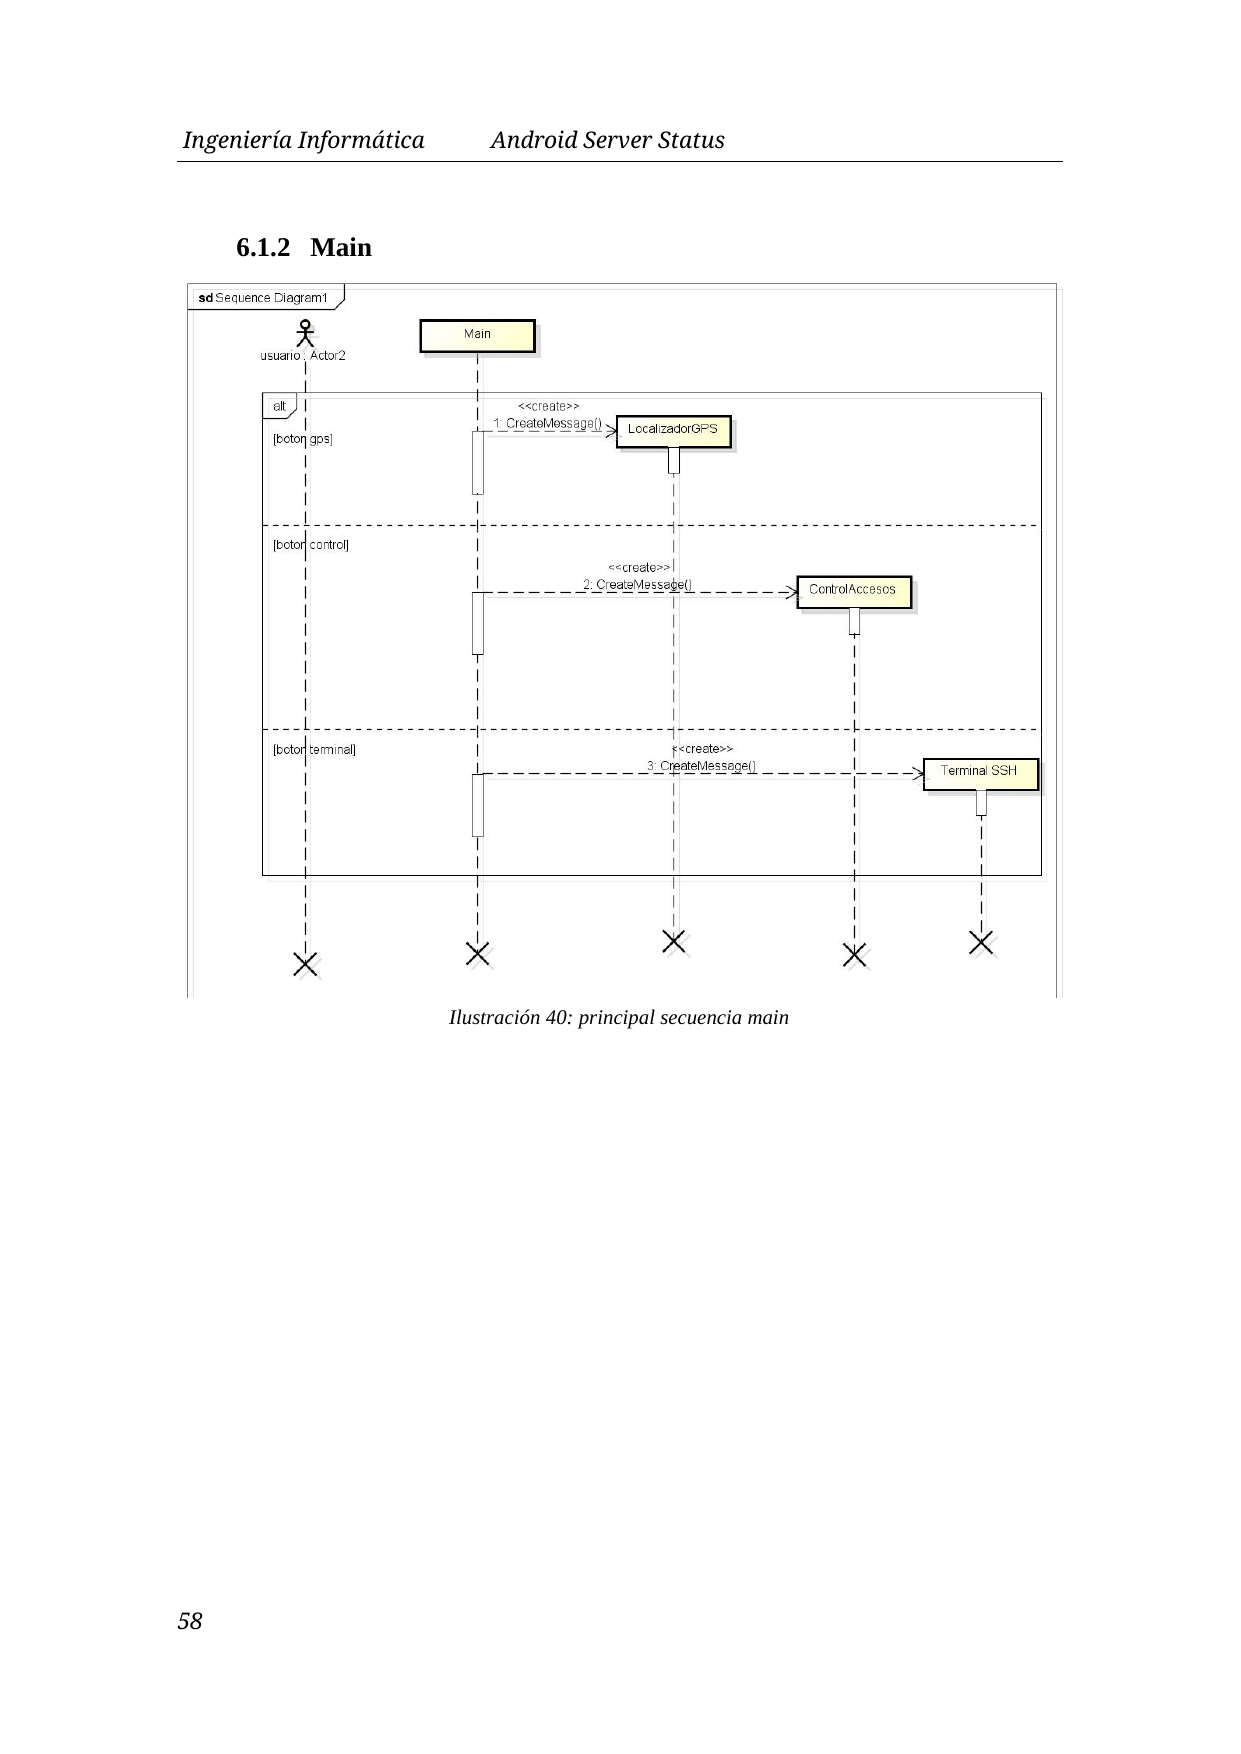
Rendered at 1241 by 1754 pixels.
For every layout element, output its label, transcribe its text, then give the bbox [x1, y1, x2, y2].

text Ilustración 40: principal secuencia main [177, 1005, 1063, 1029]
picture [177, 273, 1064, 1005]
subtitle Main [236, 231, 1004, 262]
